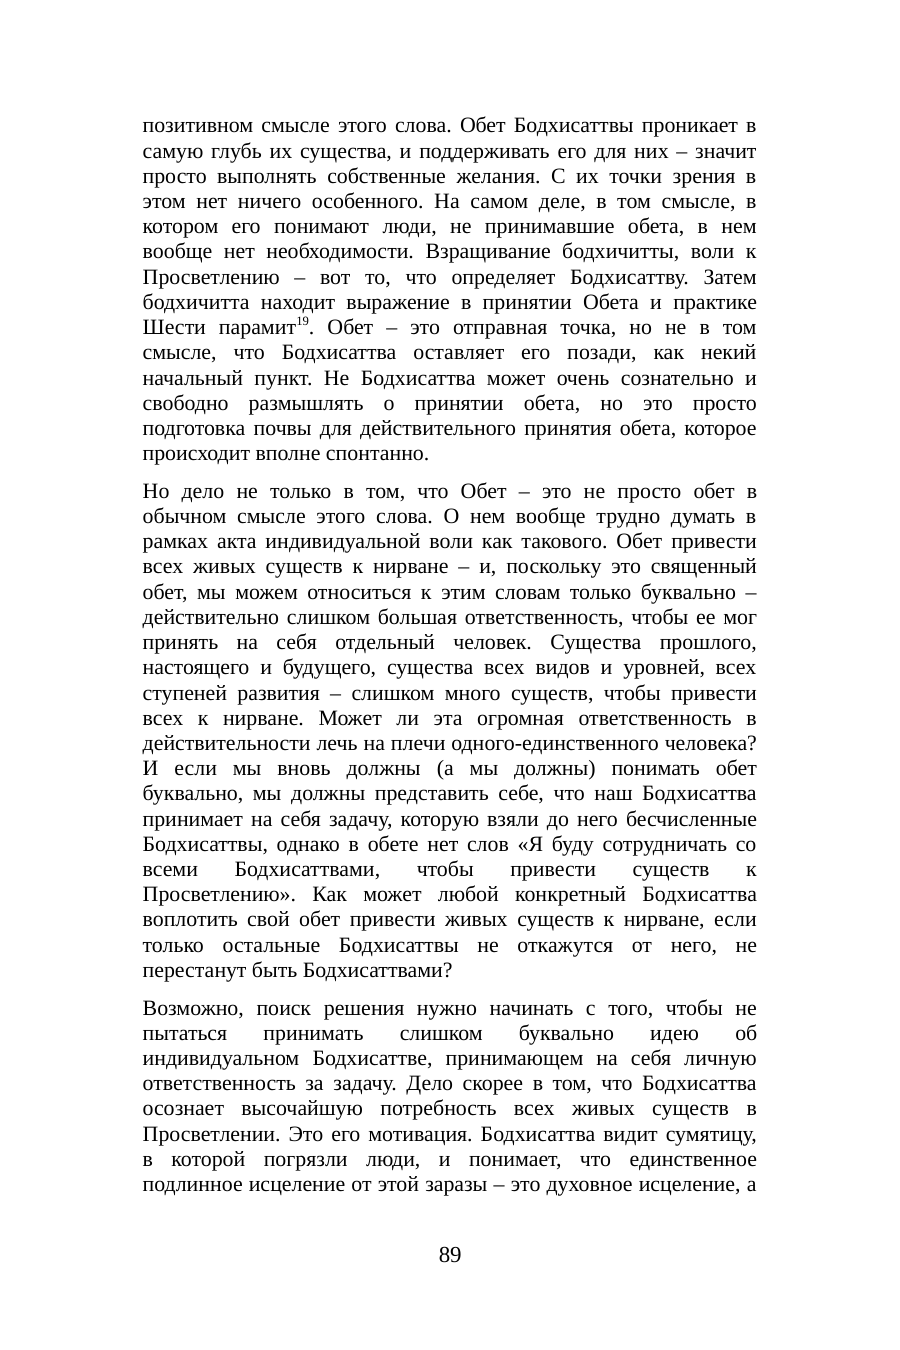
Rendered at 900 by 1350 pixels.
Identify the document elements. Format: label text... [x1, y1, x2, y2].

text позитивном смысле этого слова. Обет Бодхисаттвы проникает в самую глубь их существа, и поддерживать его для них – значит просто выполнять собственные желания. С их точки зрения в этом нет ничего особенного. На самом деле, в том смысле, в котором его понимают люди, не принимавшие обета, в нем вообще нет необходимости. Взращивание бодхичитты, воли к Просветлению – вот то, что определяет Бодхисаттву. Затем бодхичитта находит выражение в принятии Обета и практике Шести парамит19. Обет – это отправная точка, но не в том смысле, что Бодхисаттва оставляет его позади, как некий начальный пункт. Не Бодхисаттва может очень сознательно и свободно размышлять о принятии обета, но это просто подготовка почвы для действительного принятия обета, которое происходит вполне спонтанно. [142, 112, 757, 465]
text Возможно, поиск решения нужно начинать с того, чтобы не пытаться принимать слишком буквально идею об индивидуальном Бодхисаттве, принимающем на себя личную ответственность за задачу. Дело скорее в том, что Бодхисаттва осознает высочайшую потребность всех живых существ в Просветлении. Это его мотивация. Бодхисаттва видит сумятицу, в которой погрязли люди, и понимает, что единственное подлинное исцеление от этой заразы – это духовное исцеление, а [142, 994, 757, 1196]
text Но дело не только в том, что Обет – это не просто обет в обычном смысле этого слова. О нем вообще трудно думать в рамках акта индивидуальной воли как такового. Обет привести всех живых существ к нирване – и, поскольку это священный обет, мы можем относиться к этим словам только буквально – действительно слишком большая ответственность, чтобы ее мог принять на себя отдельный человек. Существа прошлого, настоящего и будущего, существа всех видов и уровней, всех ступеней развития – слишком много существ, чтобы привести всех к нирване. Может ли эта огромная ответственность в действительности лечь на плечи одного-единственного человека? И если мы вновь должны (а мы должны) понимать обет буквально, мы должны представить себе, что наш Бодхисаттва принимает на себя задачу, которую взяли до него бесчисленные Бодхисаттвы, однако в обете нет слов «Я буду сотрудничать со всеми Бодхисаттвами, чтобы привести существ к Просветлению». Как может любой конкретный Бодхисаттва воплотить свой обет привести живых существ к нирване, если только остальные Бодхисаттвы не откажутся от него, не перестанут быть Бодхисаттвами? [142, 478, 757, 982]
